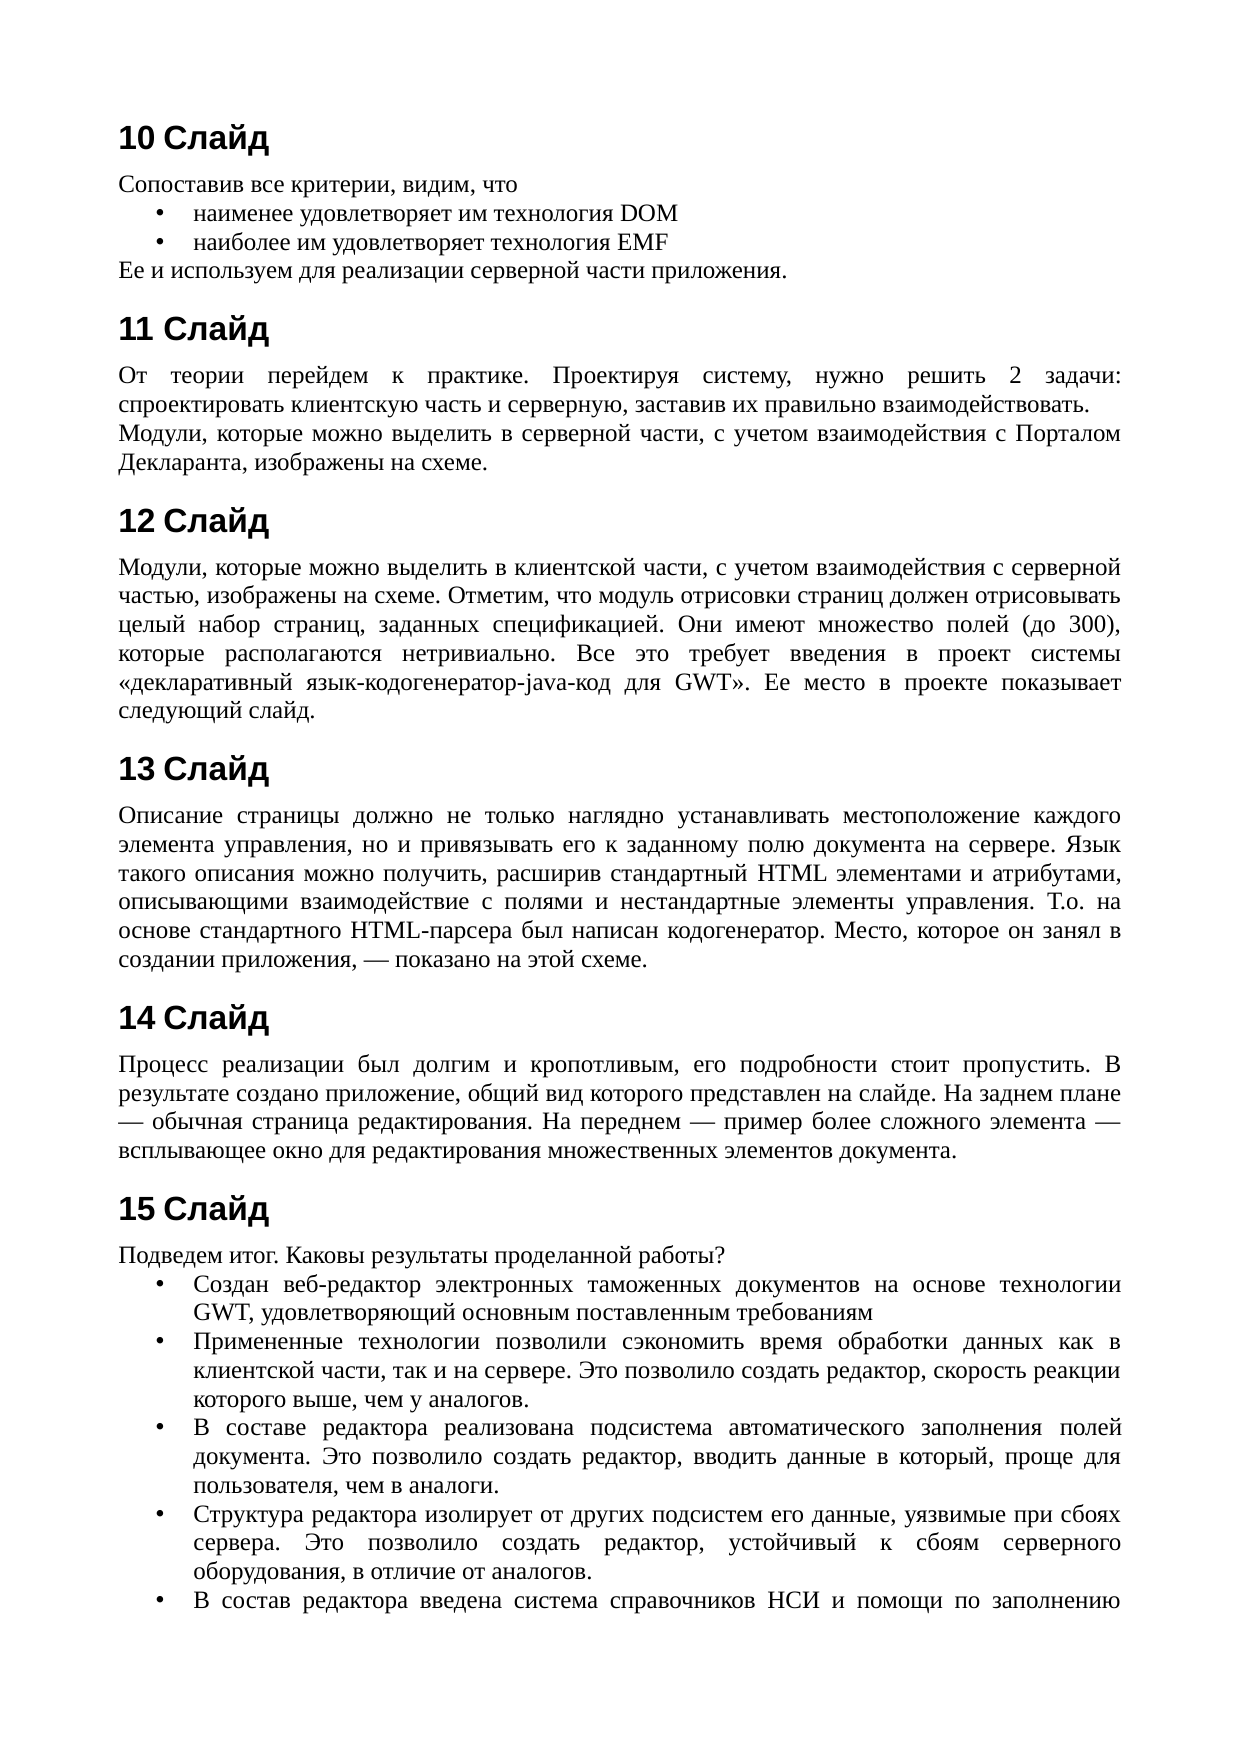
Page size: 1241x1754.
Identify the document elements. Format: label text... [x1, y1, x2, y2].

text От теории перейдем к практике. Проектируя систему, нужно решить 2 задачи: спроектировать клиентскую часть и серверную, заставив их правильно взаимодействовать. [118, 360, 1122, 418]
subtitle Слайд [118, 1189, 1122, 1227]
text Описание страницы должно не только наглядно устанавливать местоположение каждого элемента управления, но и привязывать его к заданному полю документа на сервере. Язык такого описания можно получить, расширив стандартный HTML элементами и атрибутами, описывающими взаимодействие с полями и нестандартные элементы управления. Т.о. на основе стандартного HTML-парсера был написан кодогенератор. Место, которое он занял в создании приложения, — показано на этой схеме. [118, 800, 1122, 973]
list Создан веб-редактор электронных таможенных документов на основе технологии GWT, удовлетворяющий основным поставленным требованиям [156, 1269, 1122, 1326]
subtitle Слайд [118, 500, 1122, 539]
subtitle Слайд [118, 749, 1122, 788]
subtitle Слайд [118, 309, 1122, 348]
text Процесс реализации был долгим и кропотливым, его подробности стоит пропустить. В результате создано приложение, общий вид которого представлен на слайде. На заднем плане — обычная страница редактирования. На переднем — пример более сложного элемента — всплывающее окно для редактирования множественных элементов документа. [118, 1049, 1122, 1164]
text Модули, которые можно выделить в серверной части, с учетом взаимодействия с Порталом Декларанта, изображены на схеме. [118, 418, 1122, 475]
list В составе редактора реализована подсистема автоматического заполнения полей документа. Это позволило создать редактор, вводить данные в который, проще для пользователя, чем в аналоги. [156, 1412, 1122, 1499]
list наиболее им удовлетворяет технология EMF [156, 227, 1122, 256]
list В состав редактора введена система справочников НСИ и помощи по заполнению [156, 1585, 1122, 1614]
text Сопоставив все критерии, видим, что [118, 169, 1122, 198]
subtitle Слайд [118, 998, 1122, 1036]
text Ее и используем для реализации серверной части приложения. [118, 256, 1122, 284]
text Подведем итог. Каковы результаты проделанной работы? [118, 1240, 1122, 1269]
list Примененные технологии позволили сэкономить время обработки данных как в клиентской части, так и на сервере. Это позволило создать редактор, скорость реакции которого выше, чем у аналогов. [156, 1326, 1122, 1412]
list наименее удовлетворяет им технология DOM [156, 198, 1122, 227]
list Структура редактора изолирует от других подсистем его данные, уязвимые при сбоях сервера. Это позволило создать редактор, устойчивый к сбоям серверного оборудования, в отличие от аналогов. [156, 1499, 1122, 1585]
text Модули, которые можно выделить в клиентской части, с учетом взаимодействия с серверной частью, изображены на схеме. Отметим, что модуль отрисовки страниц должен отрисовывать целый набор страниц, заданных спецификацией. Они имеют множество полей (до 300), которые располагаются нетривиально. Все это требует введения в проект системы «декларативный язык-кодогенератор-java-код для GWT». Ее место в проекте показывает следующий слайд. [118, 552, 1122, 724]
subtitle Слайд [118, 118, 1122, 157]
